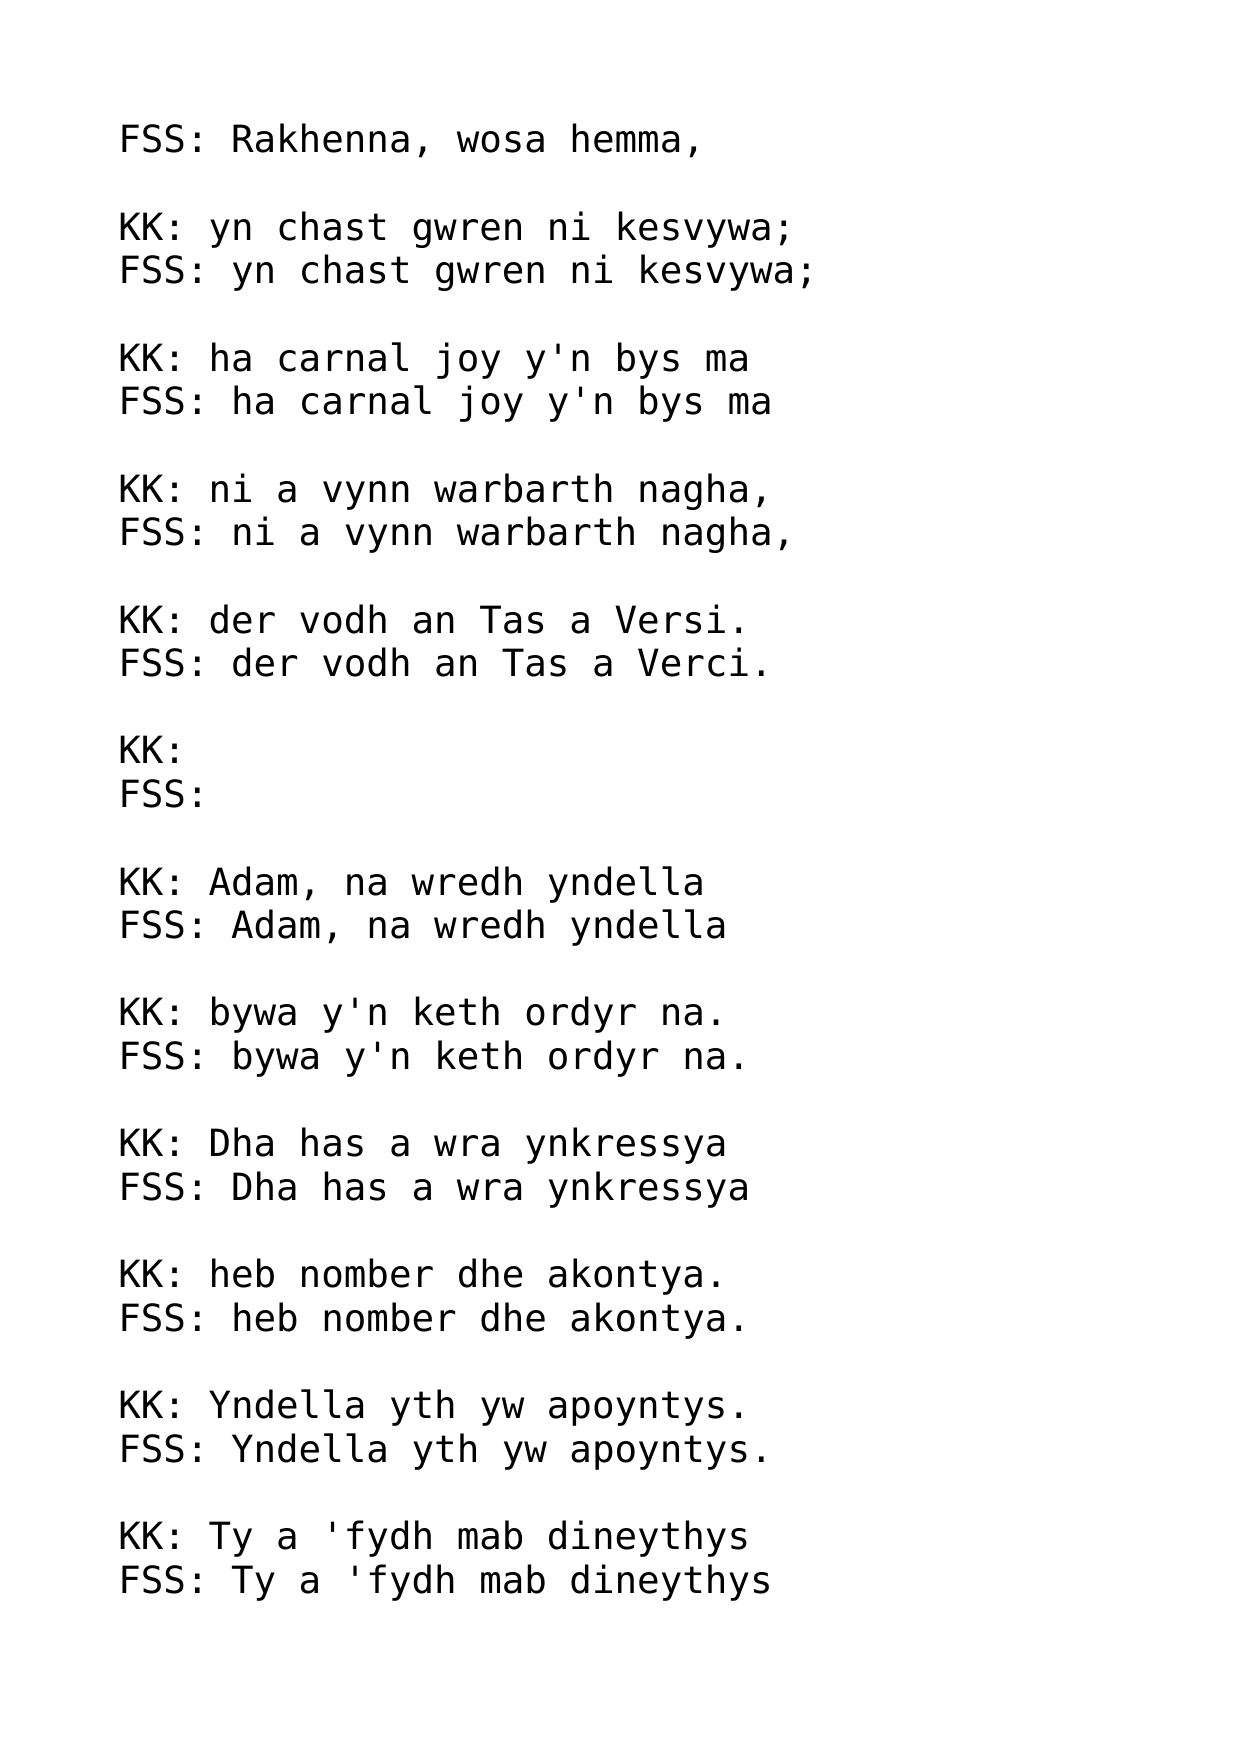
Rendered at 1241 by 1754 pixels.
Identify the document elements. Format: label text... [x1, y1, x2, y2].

text KK: bywa y'n keth ordyr na. [118, 991, 1122, 1035]
text FSS: Yndella yth yw apoyntys. [118, 1427, 1122, 1471]
text FSS: heb nomber dhe akontya. [118, 1297, 1122, 1340]
text FSS: [118, 773, 1122, 816]
text FSS: Dha has a wra ynkressya [118, 1166, 1122, 1209]
text FSS: Ty a 'fydh mab dineythys [118, 1558, 1122, 1602]
text FSS: ha carnal joy y'n bys ma [118, 380, 1122, 424]
text KK: heb nomber dhe akontya. [118, 1253, 1122, 1297]
text KK: Adam, na wredh yndella [118, 860, 1122, 904]
text KK: Ty a 'fydh mab dineythys [118, 1515, 1122, 1558]
text FSS: Adam, na wredh yndella [118, 904, 1122, 947]
text KK: ni a vynn warbarth nagha, [118, 467, 1122, 511]
text FSS: Rakhenna, wosa hemma, [118, 118, 1122, 162]
text FSS: ni a vynn warbarth nagha, [118, 511, 1122, 554]
text KK: Dha has a wra ynkressya [118, 1122, 1122, 1166]
text KK: der vodh an Tas a Versi. [118, 598, 1122, 642]
text FSS: der vodh an Tas a Verci. [118, 642, 1122, 686]
text KK: [118, 729, 1122, 773]
text KK: ha carnal joy y'n bys ma [118, 336, 1122, 380]
text KK: Yndella yth yw apoyntys. [118, 1384, 1122, 1427]
text KK: yn chast gwren ni kesvywa; [118, 205, 1122, 249]
text FSS: yn chast gwren ni kesvywa; [118, 249, 1122, 293]
text FSS: bywa y'n keth ordyr na. [118, 1035, 1122, 1078]
